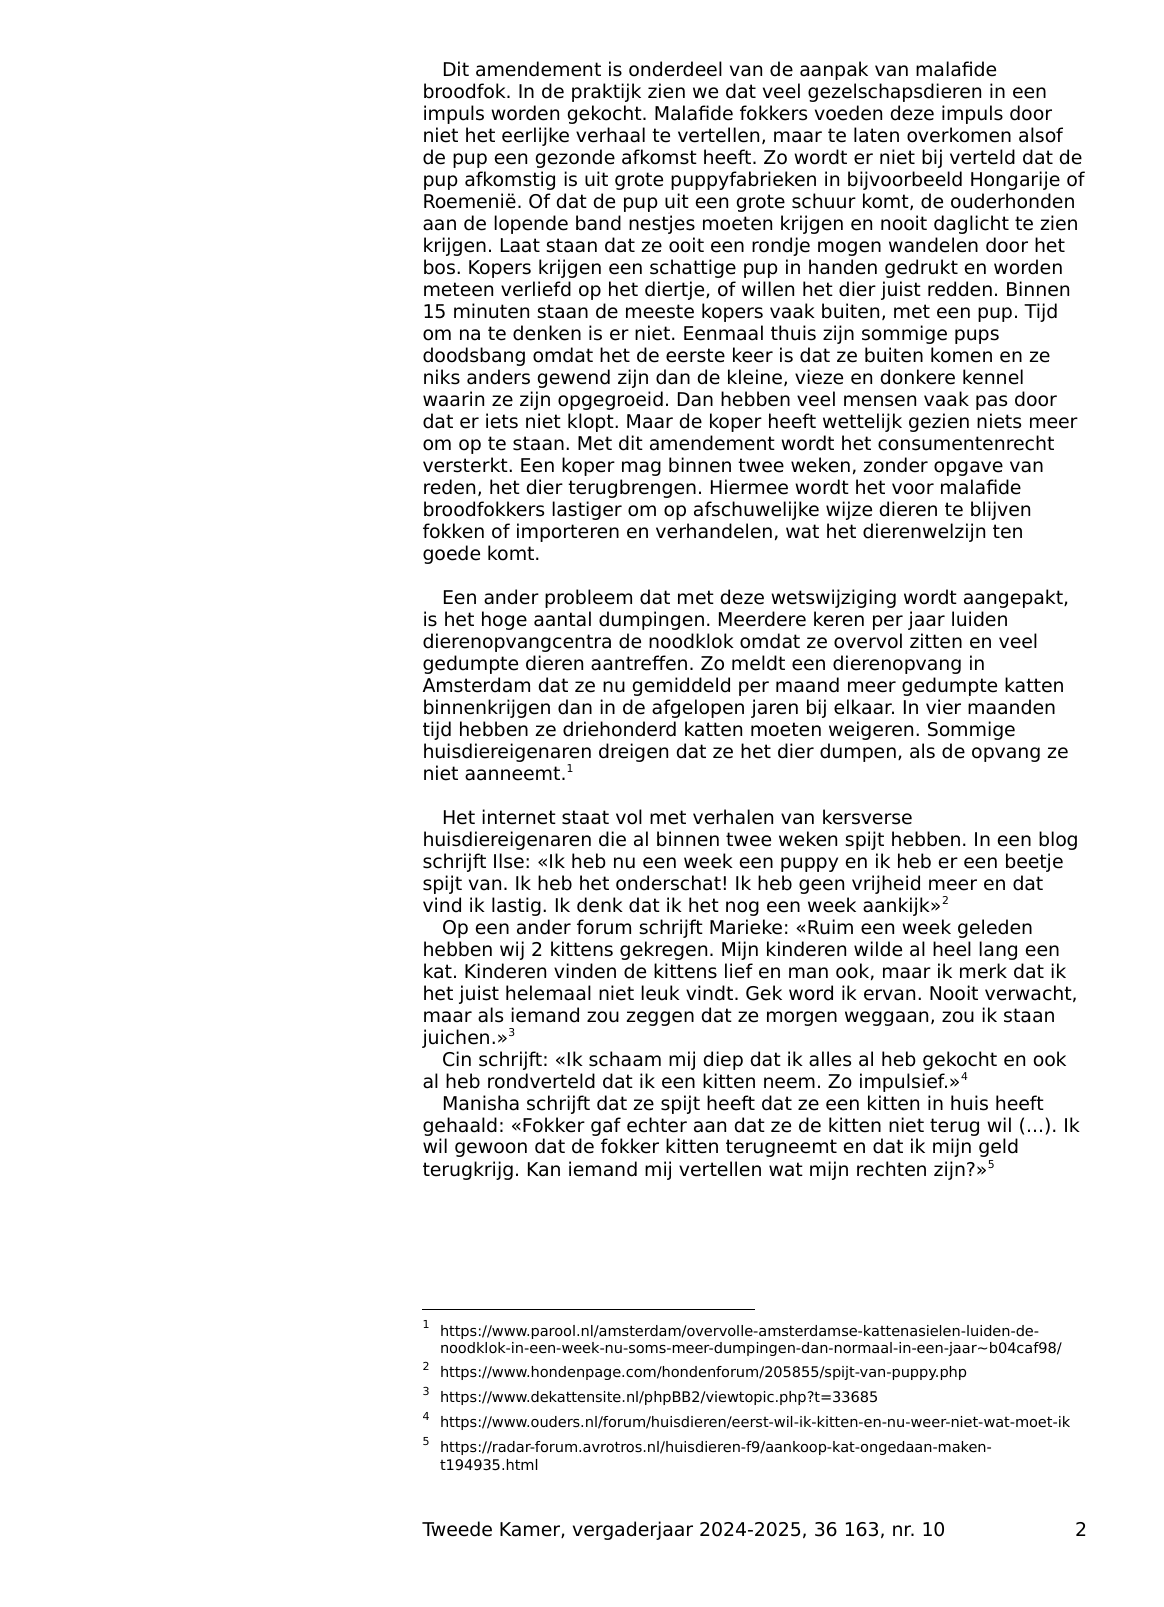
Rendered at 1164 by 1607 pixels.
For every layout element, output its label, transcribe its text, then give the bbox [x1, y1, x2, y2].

text Manisha schrijft dat ze spijt heeft dat ze een kitten in huis heeft gehaald: «Fokker gaf echter aan dat ze de kitten niet terug wil (...). Ik wil gewoon dat de fokker kitten terugneemt en dat ik mijn geld terugkrijg. Kan iemand mij vertellen wat mijn rechten zijn?» [422, 1092, 1087, 1180]
text Cin schrijft: «Ik schaam mij diep dat ik alles al heb gekocht en ook al heb rondverteld dat ik een kitten neem. Zo impulsief.» [422, 1048, 1087, 1092]
text https://www.parool.nl/amsterdam/overvolle-amsterdamse-kattenasielen-luiden-de-noodklok-in-een-week-nu-soms-meer-dumpingen-dan-normaal-in-een-jaar~b04caf98/ [422, 1318, 1087, 1357]
text Het internet staat vol met verhalen van kersverse huisdiereigenaren die al binnen twee weken spijt hebben. In een blog schrijft Ilse: «Ik heb nu een week een puppy en ik heb er een beetje spijt van. Ik heb het onderschat! Ik heb geen vrijheid meer en dat vind ik lastig. Ik denk dat ik het nog een week aankijk» [422, 807, 1087, 917]
text https://www.hondenpage.com/hondenforum/205855/spijt-van-puppy.php [422, 1360, 1087, 1382]
text https://www.dekattensite.nl/phpBB2/viewtopic.php?t=33685 [422, 1385, 1087, 1407]
text Dit amendement is onderdeel van de aanpak van malafide broodfok. In de praktijk zien we dat veel gezelschapsdieren in een impuls worden gekocht. Malafide fokkers voeden deze impuls door niet het eerlijke verhaal te vertellen, maar te laten overkomen alsof de pup een gezonde afkomst heeft. Zo wordt er niet bij verteld dat de pup afkomstig is uit grote puppyfabrieken in bijvoorbeeld Hongarije of Roemenië. Of dat de pup uit een grote schuur komt, de ouderhonden aan de lopende band nestjes moeten krijgen en nooit daglicht te zien krijgen. Laat staan dat ze ooit een rondje mogen wandelen door het bos. Kopers krijgen een schattige pup in handen gedrukt en worden meteen verliefd op het diertje, of willen het dier juist redden. Binnen 15 minuten staan de meeste kopers vaak buiten, met een pup. Tijd om na te denken is er niet. Eenmaal thuis zijn sommige pups doodsbang omdat het de eerste keer is dat ze buiten komen en ze niks anders gewend zijn dan de kleine, vieze en donkere kennel waarin ze zijn opgegroeid. Dan hebben veel mensen vaak pas door dat er iets niet klopt. Maar de koper heeft wettelijk gezien niets meer om op te staan. Met dit amendement wordt het consumentenrecht versterkt. Een koper mag binnen twee weken, zonder opgave van reden, het dier terugbrengen. Hiermee wordt het voor malafide broodfokkers lastiger om op afschuwelijke wijze dieren te blijven fokken of importeren en verhandelen, wat het dierenwelzijn ten goede komt. [422, 59, 1087, 564]
text https://www.ouders.nl/forum/huisdieren/eerst-wil-ik-kitten-en-nu-weer-niet-wat-moet-ik [422, 1410, 1087, 1432]
text Een ander probleem dat met deze wetswijziging wordt aangepakt, is het hoge aantal dumpingen. Meerdere keren per jaar luiden dierenopvangcentra de noodklok omdat ze overvol zitten en veel gedumpte dieren aantreffen. Zo meldt een dierenopvang in Amsterdam dat ze nu gemiddeld per maand meer gedumpte katten binnenkrijgen dan in de afgelopen jaren bij elkaar. In vier maanden tijd hebben ze driehonderd katten moeten weigeren. Sommige huisdiereigenaren dreigen dat ze het dier dumpen, als de opvang ze niet aanneemt. [422, 587, 1087, 784]
text Op een ander forum schrijft Marieke: «Ruim een week geleden hebben wij 2 kittens gekregen. Mijn kinderen wilde al heel lang een kat. Kinderen vinden de kittens lief en man ook, maar ik merk dat ik het juist helemaal niet leuk vindt. Gek word ik ervan. Nooit verwacht, maar als iemand zou zeggen dat ze morgen weggaan, zou ik staan juichen.» [422, 917, 1087, 1048]
text https://radar-forum.avrotros.nl/huisdieren-f9/aankoop-kat-ongedaan-maken-t194935.html [422, 1435, 1087, 1474]
